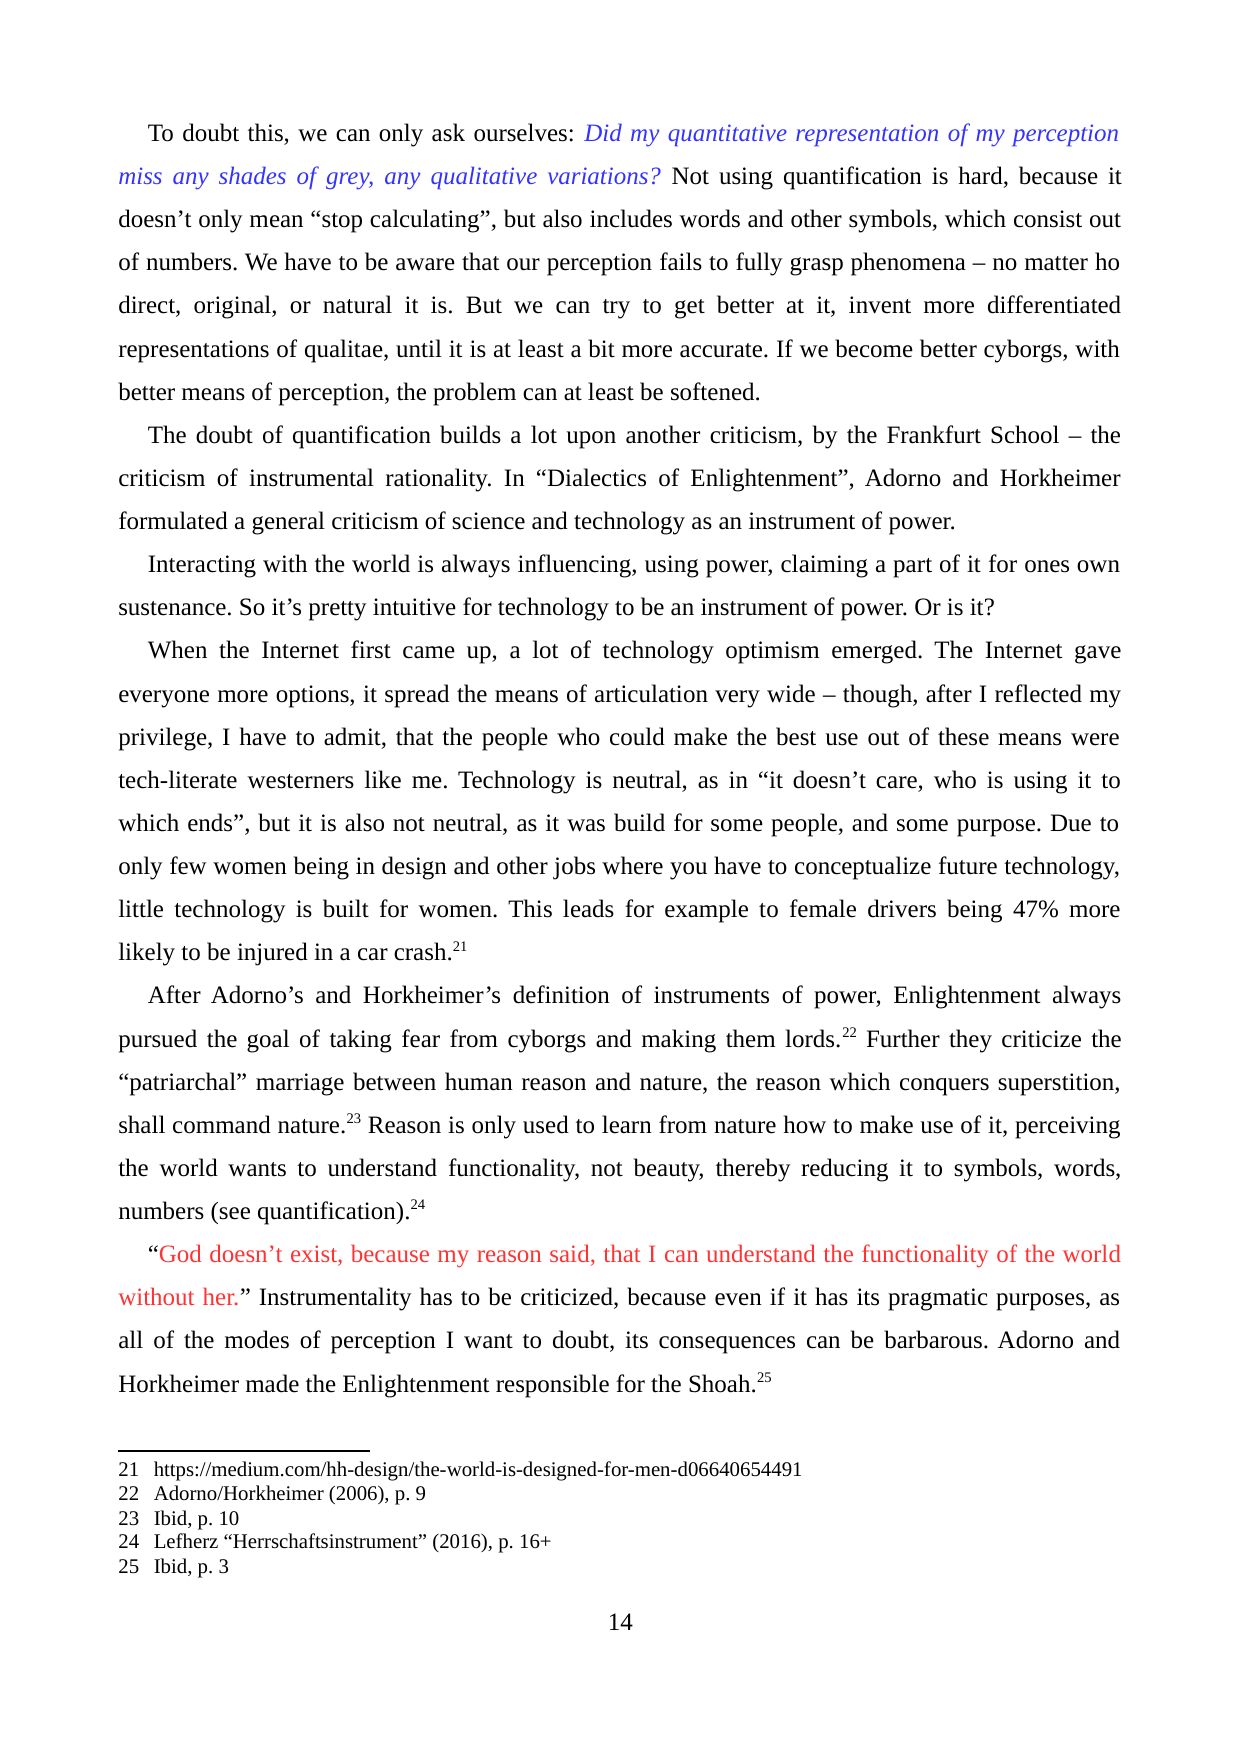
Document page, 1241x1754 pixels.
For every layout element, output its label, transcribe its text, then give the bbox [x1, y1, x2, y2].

text The doubt of quantification builds a lot upon another criticism, by the Frankfurt School – the criticism of instrumental rationality. In “Dialectics of Enlightenment”, Adorno and Horkheimer formulated a general criticism of science and technology as an instrument of power. [118, 420, 1122, 535]
text Interacting with the world is always influencing, using power, claiming a part of it for ones own sustenance. So it’s pretty intuitive for technology to be an instrument of power. Or is it? [118, 549, 1122, 621]
text When the Internet first came up, a lot of technology optimism emerged. The Internet gave everyone more options, it spread the means of articulation very wide – though, after I reflected my privilege, I have to admit, that the people who could make the best use out of these means were tech-literate westerners like me. Technology is neutral, as in “it doesn’t care, who is using it to which ends”, but it is also not neutral, as it was build for some people, and some purpose. Due to only few women being in design and other jobs where you have to conceptualize future technology, little technology is built for women. This leads for example to female drivers being 47% more likely to be injured in a car crash. [118, 636, 1122, 966]
text https://medium.com/hh-design/the-world-is-designed-for-men-d06640654491 [118, 1457, 1122, 1481]
text To doubt this, we can only ask ourselves: Did my quantitative representation of my perception miss any shades of grey, any qualitative variations? Not using quantification is hard, because it doesn’t only mean “stop calculating”, but also includes words and other symbols, which consist out of numbers. We have to be aware that our perception fails to fully grasp phenomena – no matter ho direct, original, or natural it is. But we can try to get better at it, invent more differentiated representations of qualitae, until it is at least a bit more accurate. If we become better cyborgs, with better means of perception, the problem can at least be softened. [118, 118, 1122, 406]
text “God doesn’t exist, because my reason said, that I can understand the functionality of the world without her.” Instrumentality has to be criticized, because even if it has its pragmatic purposes, as all of the modes of perception I want to doubt, its consequences can be barbarous. Adorno and Horkheimer made the Enlightenment responsible for the Shoah. [118, 1239, 1122, 1397]
text Adorno/Horkheimer (2006), p. 9 [118, 1481, 1122, 1505]
text Ibid, p. 10 [118, 1505, 1122, 1529]
text Lefherz “Herrschaftsinstrument” (2016), p. 16+ [118, 1529, 1122, 1553]
text After Adorno’s and Horkheimer’s definition of instruments of power, Enlightenment always pursued the goal of taking fear from cyborgs and making them lords. Further they criticize the “patriarchal” marriage between human reason and nature, the reason which conquers superstition, shall command nature. Reason is only used to learn from nature how to make use of it, perceiving the world wants to understand functionality, not beauty, thereby reducing it to symbols, words, numbers (see quantification). [118, 981, 1122, 1225]
text Ibid, p. 3 [118, 1553, 1122, 1578]
